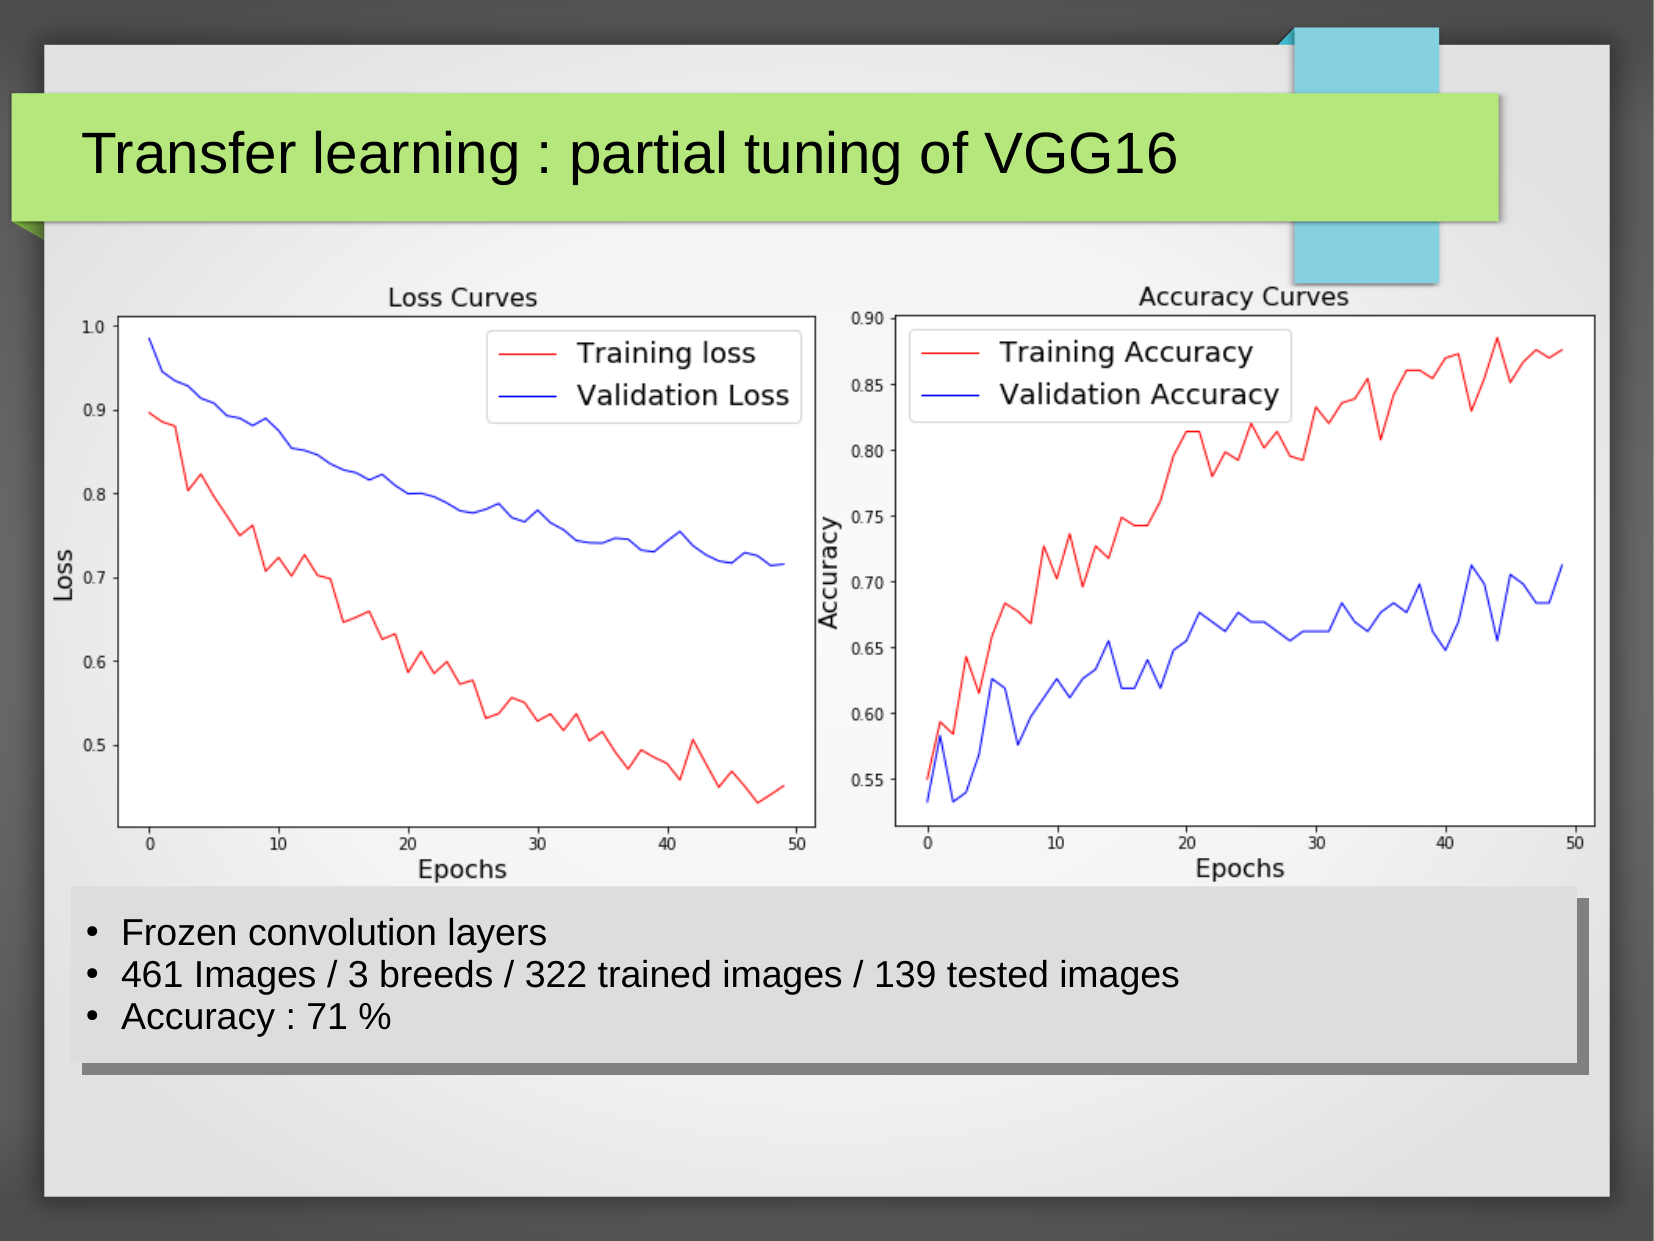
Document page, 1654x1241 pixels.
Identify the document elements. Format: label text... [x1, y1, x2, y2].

text_box Frozen convolution layers 461 Images / 3 breeds / 322 trained images / 139 tested images Accuracy : 71 % [70, 886, 1577, 1063]
title Transfer learning : partial tuning of VGG16 [81, 94, 1477, 213]
picture [0, 0, 1654, 1241]
